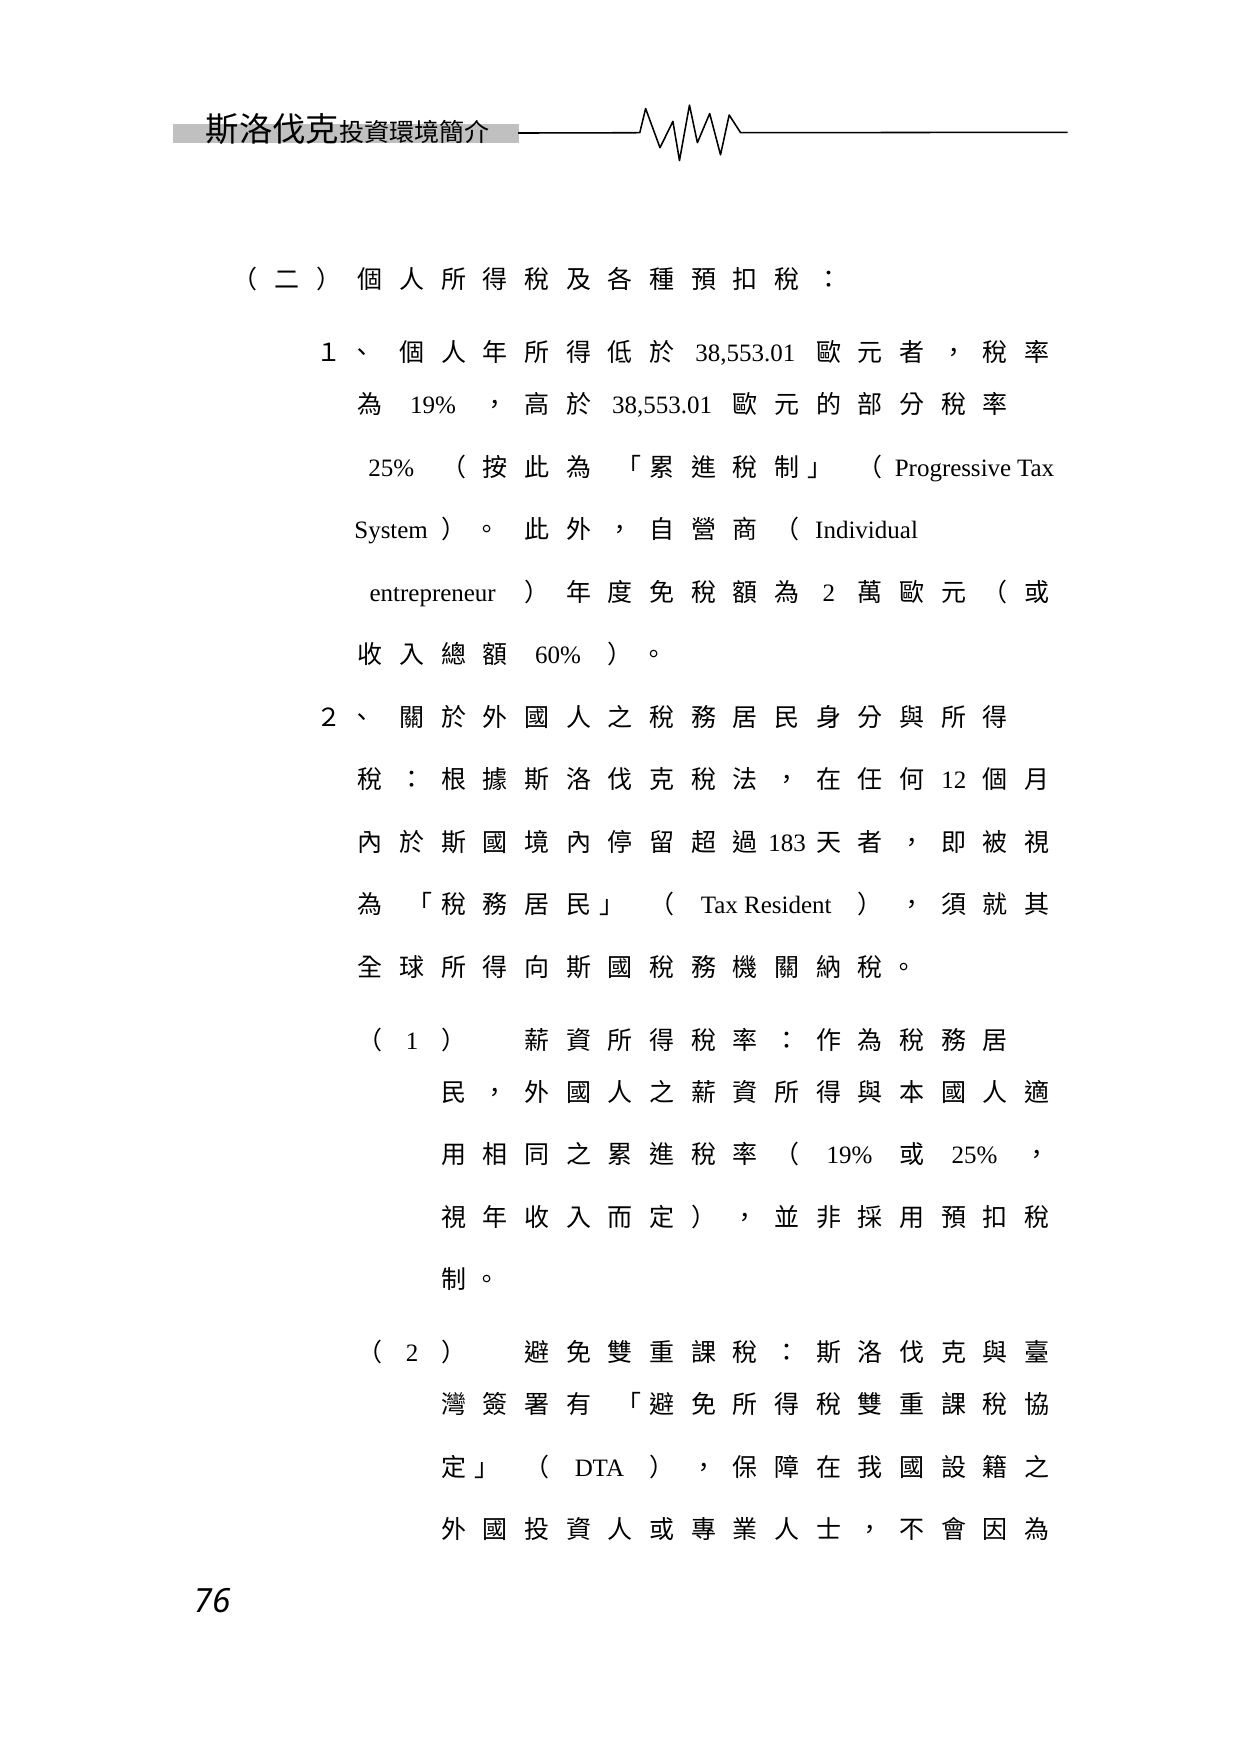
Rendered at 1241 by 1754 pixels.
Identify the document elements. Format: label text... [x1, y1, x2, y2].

text （2） 避免雙重課稅：斯洛伐克與臺灣簽署有「避免所得稅雙重課稅協定」（DTA），保障在我國設籍之外國投資人或專業人士，不會因為 [330, 1299, 1058, 1549]
text １、個人年所得低於38,553.01歐元者，稅率為19%，高於38,553.01歐元的部分稅率25%（按此為「累進稅制」（Progressive Tax System）。此外，自營商（Individual entrepreneur）年度免稅額為2萬歐元（或收入總額60%）。 [281, 299, 1058, 674]
text （二）個人所得稅及各種預扣稅： [207, 236, 1058, 299]
text （1） 薪資所得稅率：作為稅務居民，外國人之薪資所得與本國人適用相同之累進稅率（19%或25%，視年收入而定），並非採用預扣稅制。 [330, 986, 1058, 1299]
text ２、關於外國人之稅務居民身分與所得稅：根據斯洛伐克稅法，在任何12個月內於斯國境內停留超過183天者，即被視為「稅務居民」（Tax Resident），須就其全球所得向斯國稅務機關納稅。 [281, 674, 1058, 986]
